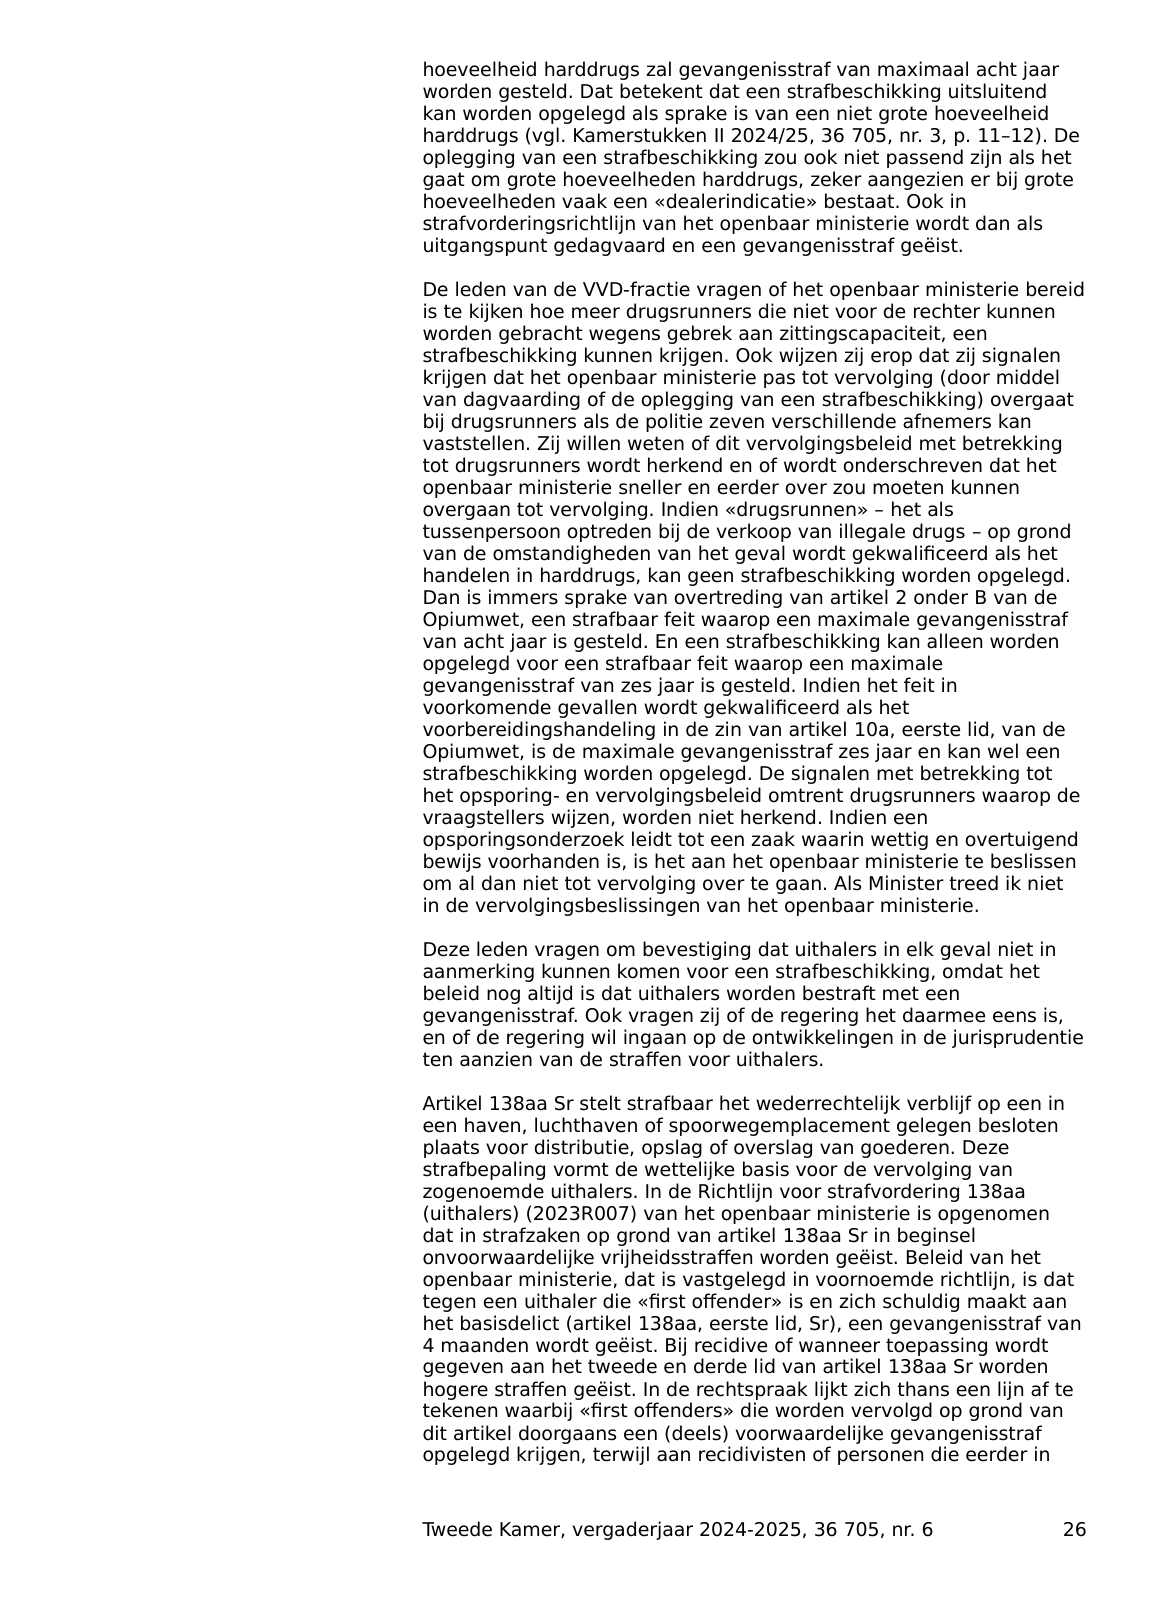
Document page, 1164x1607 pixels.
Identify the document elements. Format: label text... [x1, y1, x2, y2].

text De leden van de VVD-fractie vragen of het openbaar ministerie bereid is te kijken hoe meer drugsrunners die niet voor de rechter kunnen worden gebracht wegens gebrek aan zittingscapaciteit, een strafbeschikking kunnen krijgen. Ook wijzen zij erop dat zij signalen krijgen dat het openbaar ministerie pas tot vervolging (door middel van dagvaarding of de oplegging van een strafbeschikking) overgaat bij drugsrunners als de politie zeven verschillende afnemers kan vaststellen. Zij willen weten of dit vervolgingsbeleid met betrekking tot drugsrunners wordt herkend en of wordt onderschreven dat het openbaar ministerie sneller en eerder over zou moeten kunnen overgaan tot vervolging. Indien «drugsrunnen» – het als tussenpersoon optreden bij de verkoop van illegale drugs – op grond van de omstandigheden van het geval wordt gekwalificeerd als het handelen in harddrugs, kan geen strafbeschikking worden opgelegd. Dan is immers sprake van overtreding van artikel 2 onder B van de Opiumwet, een strafbaar feit waarop een maximale gevangenisstraf van acht jaar is gesteld. En een strafbeschikking kan alleen worden opgelegd voor een strafbaar feit waarop een maximale gevangenisstraf van zes jaar is gesteld. Indien het feit in voorkomende gevallen wordt gekwalificeerd als het voorbereidingshandeling in de zin van artikel 10a, eerste lid, van de Opiumwet, is de maximale gevangenisstraf zes jaar en kan wel een strafbeschikking worden opgelegd. De signalen met betrekking tot het opsporing- en vervolgingsbeleid omtrent drugsrunners waarop de vraagstellers wijzen, worden niet herkend. Indien een opsporingsonderzoek leidt tot een zaak waarin wettig en overtuigend bewijs voorhanden is, is het aan het openbaar ministerie te beslissen om al dan niet tot vervolging over te gaan. Als Minister treed ik niet in de vervolgingsbeslissingen van het openbaar ministerie. [422, 279, 1087, 916]
text hoeveelheid harddrugs zal gevangenisstraf van maximaal acht jaar worden gesteld. Dat betekent dat een strafbeschikking uitsluitend kan worden opgelegd als sprake is van een niet grote hoeveelheid harddrugs (vgl. Kamerstukken II 2024/25, 36 705, nr. 3, p. 11–12). De oplegging van een strafbeschikking zou ook niet passend zijn als het gaat om grote hoeveelheden harddrugs, zeker aangezien er bij grote hoeveelheden vaak een «dealerindicatie» bestaat. Ook in strafvorderingsrichtlijn van het openbaar ministerie wordt dan als uitgangspunt gedagvaard en een gevangenisstraf geëist. [422, 59, 1087, 257]
text Artikel 138aa Sr stelt strafbaar het wederrechtelijk verblijf op een in een haven, luchthaven of spoorwegemplacement gelegen besloten plaats voor distributie, opslag of overslag van goederen. Deze strafbepaling vormt de wettelijke basis voor de vervolging van zogenoemde uithalers. In de Richtlijn voor strafvordering 138aa (uithalers) (2023R007) van het openbaar ministerie is opgenomen dat in strafzaken op grond van artikel 138aa Sr in beginsel onvoorwaardelijke vrijheidsstraffen worden geëist. Beleid van het openbaar ministerie, dat is vastgelegd in voornoemde richtlijn, is dat tegen een uithaler die «first offender» is en zich schuldig maakt aan het basisdelict (artikel 138aa, eerste lid, Sr), een gevangenisstraf van 4 maanden wordt geëist. Bij recidive of wanneer toepassing wordt gegeven aan het tweede en derde lid van artikel 138aa Sr worden hogere straffen geëist. In de rechtspraak lijkt zich thans een lijn af te tekenen waarbij «first offenders» die worden vervolgd op grond van dit artikel doorgaans een (deels) voorwaardelijke gevangenisstraf opgelegd krijgen, terwijl aan recidivisten of personen die eerder in [422, 1093, 1087, 1466]
text Deze leden vragen om bevestiging dat uithalers in elk geval niet in aanmerking kunnen komen voor een strafbeschikking, omdat het beleid nog altijd is dat uithalers worden bestraft met een gevangenisstraf. Ook vragen zij of de regering het daarmee eens is, en of de regering wil ingaan op de ontwikkelingen in de jurisprudentie ten aanzien van de straffen voor uithalers. [422, 939, 1087, 1071]
